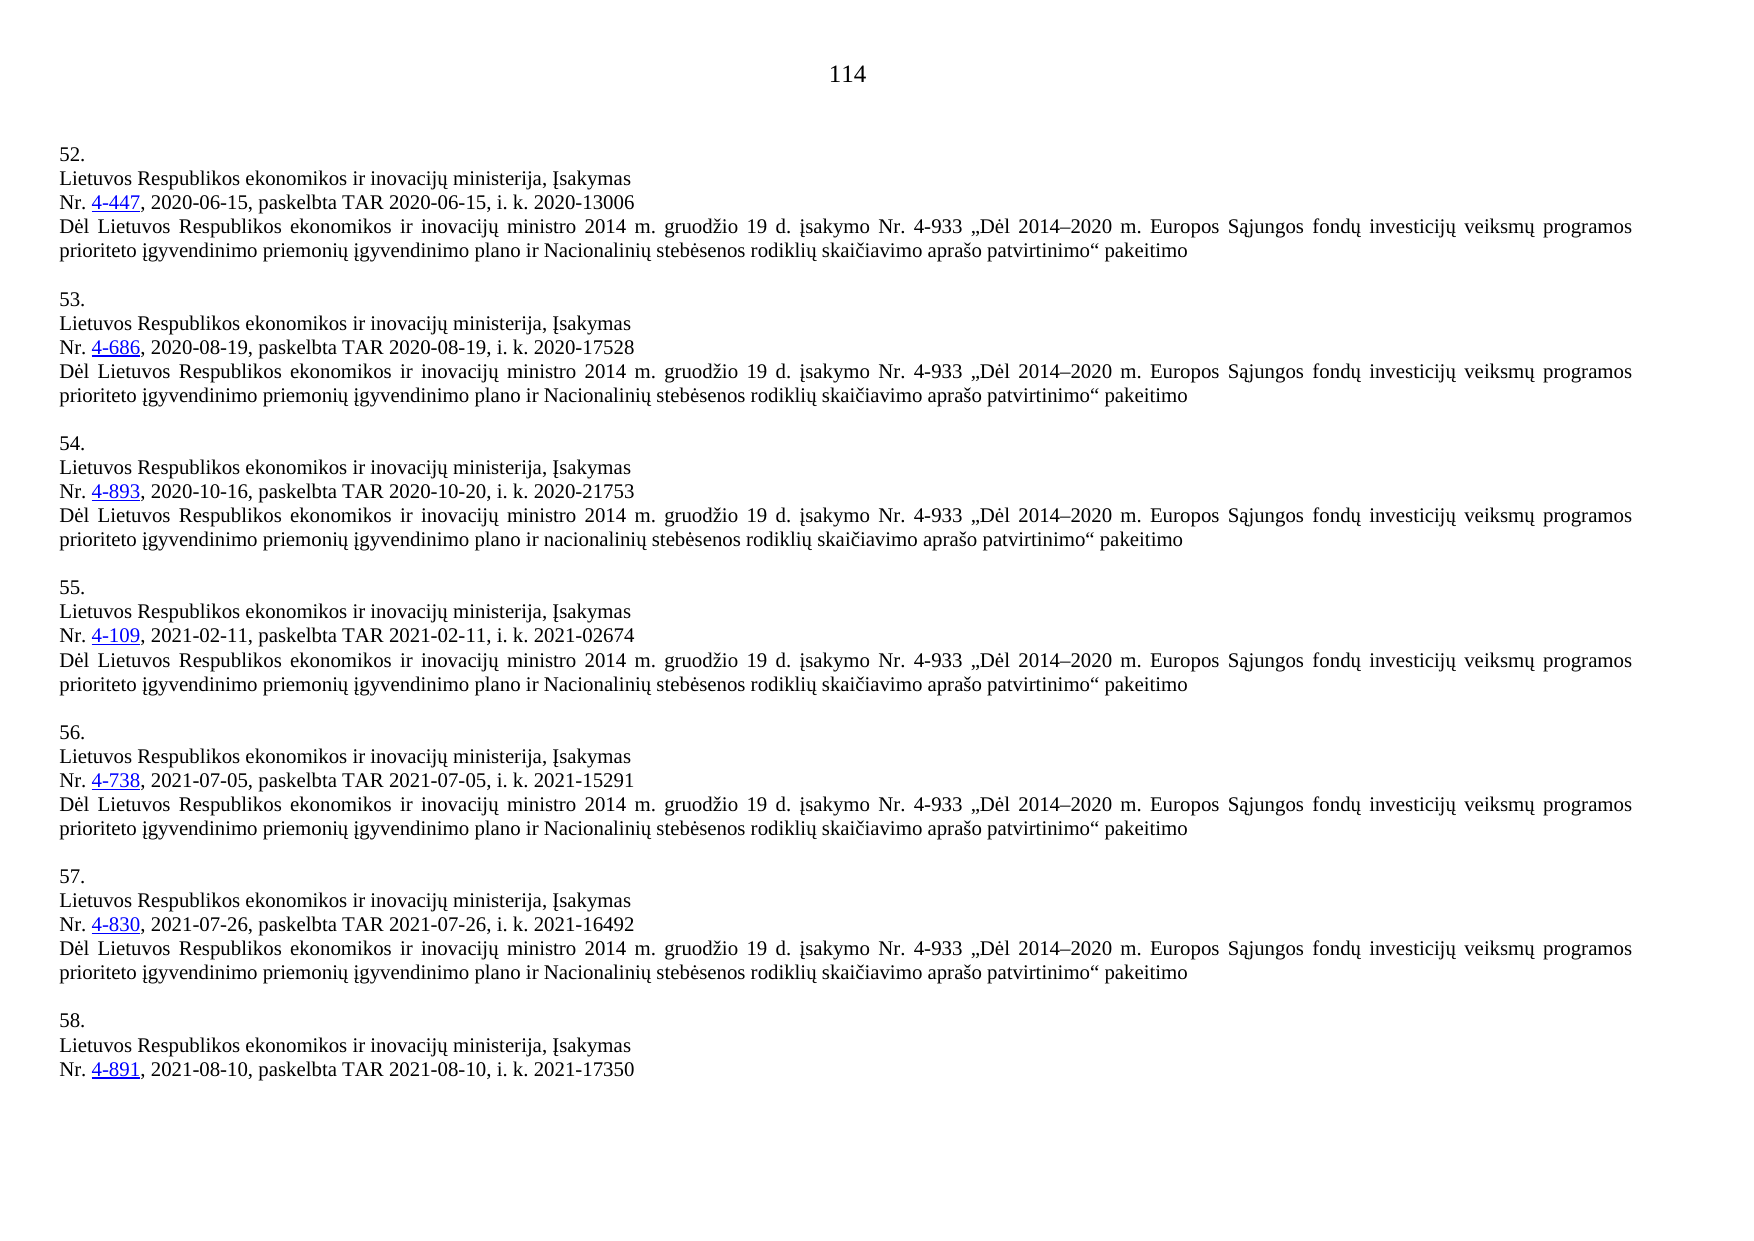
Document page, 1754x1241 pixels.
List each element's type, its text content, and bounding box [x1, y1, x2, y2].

text Nr. 4-686, 2020-08-19, paskelbta TAR 2020-08-19, i. k. 2020-17528 [59, 335, 1636, 359]
text Nr. 4-893, 2020-10-16, paskelbta TAR 2020-10-20, i. k. 2020-21753 [59, 479, 1636, 503]
text Nr. 4-109, 2021-02-11, paskelbta TAR 2021-02-11, i. k. 2021-02674 [59, 623, 1636, 647]
text Dėl Lietuvos Respublikos ekonomikos ir inovacijų ministro 2014 m. gruodžio 19 d. įsakymo Nr. 4-933 „Dėl 2014–2020 m. Europos Sąjungos fondų investicijų veiksmų programos prioriteto įgyvendinimo priemonių įgyvendinimo plano ir Nacionalinių stebėsenos rodiklių skaičiavimo aprašo patvirtinimo“ pakeitimo [59, 214, 1636, 262]
text 53. [59, 287, 1636, 311]
text Lietuvos Respublikos ekonomikos ir inovacijų ministerija, Įsakymas [59, 455, 1636, 479]
text Lietuvos Respublikos ekonomikos ir inovacijų ministerija, Įsakymas [59, 599, 1636, 623]
text 52. [59, 142, 1636, 166]
text 58. [59, 1008, 1636, 1032]
text Lietuvos Respublikos ekonomikos ir inovacijų ministerija, Įsakymas [59, 888, 1636, 912]
text Lietuvos Respublikos ekonomikos ir inovacijų ministerija, Įsakymas [59, 166, 1636, 190]
text Nr. 4-830, 2021-07-26, paskelbta TAR 2021-07-26, i. k. 2021-16492 [59, 912, 1636, 936]
text Nr. 4-738, 2021-07-05, paskelbta TAR 2021-07-05, i. k. 2021-15291 [59, 768, 1636, 792]
text Lietuvos Respublikos ekonomikos ir inovacijų ministerija, Įsakymas [59, 744, 1636, 768]
text Dėl Lietuvos Respublikos ekonomikos ir inovacijų ministro 2014 m. gruodžio 19 d. įsakymo Nr. 4-933 „Dėl 2014–2020 m. Europos Sąjungos fondų investicijų veiksmų programos prioriteto įgyvendinimo priemonių įgyvendinimo plano ir Nacionalinių stebėsenos rodiklių skaičiavimo aprašo patvirtinimo“ pakeitimo [59, 792, 1636, 840]
text Nr. 4-447, 2020-06-15, paskelbta TAR 2020-06-15, i. k. 2020-13006 [59, 190, 1636, 214]
text 56. [59, 720, 1636, 744]
text 55. [59, 575, 1636, 599]
text Lietuvos Respublikos ekonomikos ir inovacijų ministerija, Įsakymas [59, 1032, 1636, 1057]
text Lietuvos Respublikos ekonomikos ir inovacijų ministerija, Įsakymas [59, 311, 1636, 335]
text 57. [59, 864, 1636, 888]
text Dėl Lietuvos Respublikos ekonomikos ir inovacijų ministro 2014 m. gruodžio 19 d. įsakymo Nr. 4-933 „Dėl 2014–2020 m. Europos Sąjungos fondų investicijų veiksmų programos prioriteto įgyvendinimo priemonių įgyvendinimo plano ir Nacionalinių stebėsenos rodiklių skaičiavimo aprašo patvirtinimo“ pakeitimo [59, 936, 1636, 984]
text Dėl Lietuvos Respublikos ekonomikos ir inovacijų ministro 2014 m. gruodžio 19 d. įsakymo Nr. 4-933 „Dėl 2014–2020 m. Europos Sąjungos fondų investicijų veiksmų programos prioriteto įgyvendinimo priemonių įgyvendinimo plano ir Nacionalinių stebėsenos rodiklių skaičiavimo aprašo patvirtinimo“ pakeitimo [59, 647, 1636, 696]
text 54. [59, 431, 1636, 455]
text Dėl Lietuvos Respublikos ekonomikos ir inovacijų ministro 2014 m. gruodžio 19 d. įsakymo Nr. 4-933 „Dėl 2014–2020 m. Europos Sąjungos fondų investicijų veiksmų programos prioriteto įgyvendinimo priemonių įgyvendinimo plano ir nacionalinių stebėsenos rodiklių skaičiavimo aprašo patvirtinimo“ pakeitimo [59, 503, 1636, 551]
text Dėl Lietuvos Respublikos ekonomikos ir inovacijų ministro 2014 m. gruodžio 19 d. įsakymo Nr. 4-933 „Dėl 2014–2020 m. Europos Sąjungos fondų investicijų veiksmų programos prioriteto įgyvendinimo priemonių įgyvendinimo plano ir Nacionalinių stebėsenos rodiklių skaičiavimo aprašo patvirtinimo“ pakeitimo [59, 359, 1636, 407]
text Nr. 4-891, 2021-08-10, paskelbta TAR 2021-08-10, i. k. 2021-17350 [59, 1057, 1636, 1081]
